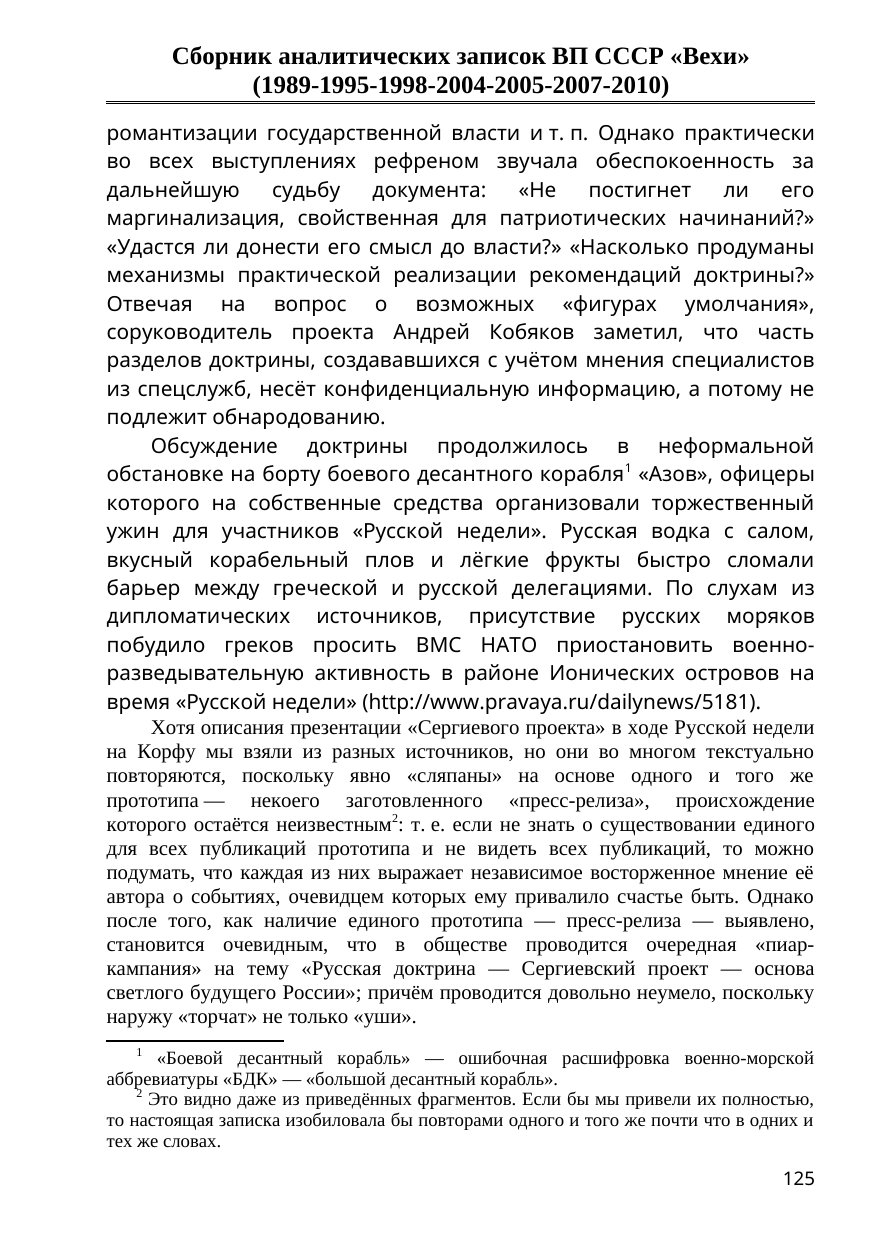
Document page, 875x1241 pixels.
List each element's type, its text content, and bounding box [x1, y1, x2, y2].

text Хотя описания презентации «Сергиевого проекта» в ходе Русской недели на Корфу мы взяли из разных источников, но они во многом текстуально повторяются, поскольку явно «сляпаны» на основе одного и того же прототипа — некоего заготовленного «пресс-релиза», происхождение которого остаётся неизвестным: т. е. если не знать о существовании единого для всех публикаций прототипа и не видеть всех публикаций, то можно подумать, что каждая из них выражает независимое восторженное мнение её автора о событиях, очевидцем которых ему привалило счастье быть. Однако после того, как наличие единого прототипа — пресс-релиза — выявлено, становится очевидным, что в обществе проводится очередная «пиар-кампания» на тему «Русская доктрина — Сергиевский проект — основа светлого будущего России»; причём проводится довольно неумело, поскольку наружу «торчат» не только «уши». [106, 715, 815, 1028]
text «Боевой десантный корабль» — ошибочная расшифровка военно-морской аббревиатуры «БДК» — «большой десантный корабль». [106, 1047, 815, 1089]
text романтизации государственной власти и т. п. Однако практически во всех выступлениях рефреном звучала обеспокоенность за дальнейшую судьбу документа: «Не постигнет ли его маргинализация, свойственная для патриотических начинаний?» «Удастся ли донести его смысл до власти?» «Насколько продуманы механизмы практической реализации рекомендаций доктрины?» Отвечая на вопрос о возможных «фигурах умолчания», соруководитель проекта Андрей Кобяков заметил, что часть разделов доктрины, создававшихся с учётом мнения специалистов из спецслужб, несёт конфиденциальную информацию, а потому не подлежит обнародованию. [106, 118, 815, 431]
text Это видно даже из приведённых фрагментов. Если бы мы привели их полностью, то настоящая записка изобиловала бы повторами одного и того же почти что в одних и тех же словах. [106, 1089, 815, 1152]
text Обсуждение доктрины продолжилось в неформальной обстановке на борту боевого десантного корабля «Азов», офицеры которого на собственные средства организовали торжественный ужин для участников «Русской недели». Русская водка с салом, вкусный корабельный плов и лёгкие фрукты быстро сломали барьер между греческой и русской делегациями. По слухам из дипломатических источников, присутствие русских моряков побудило греков просить ВМС НАТО приостановить военно-разведывательную активность в районе Ионических островов на время «Русской недели» (http://www.pravaya.ru/dailynews/5181). [106, 431, 815, 715]
